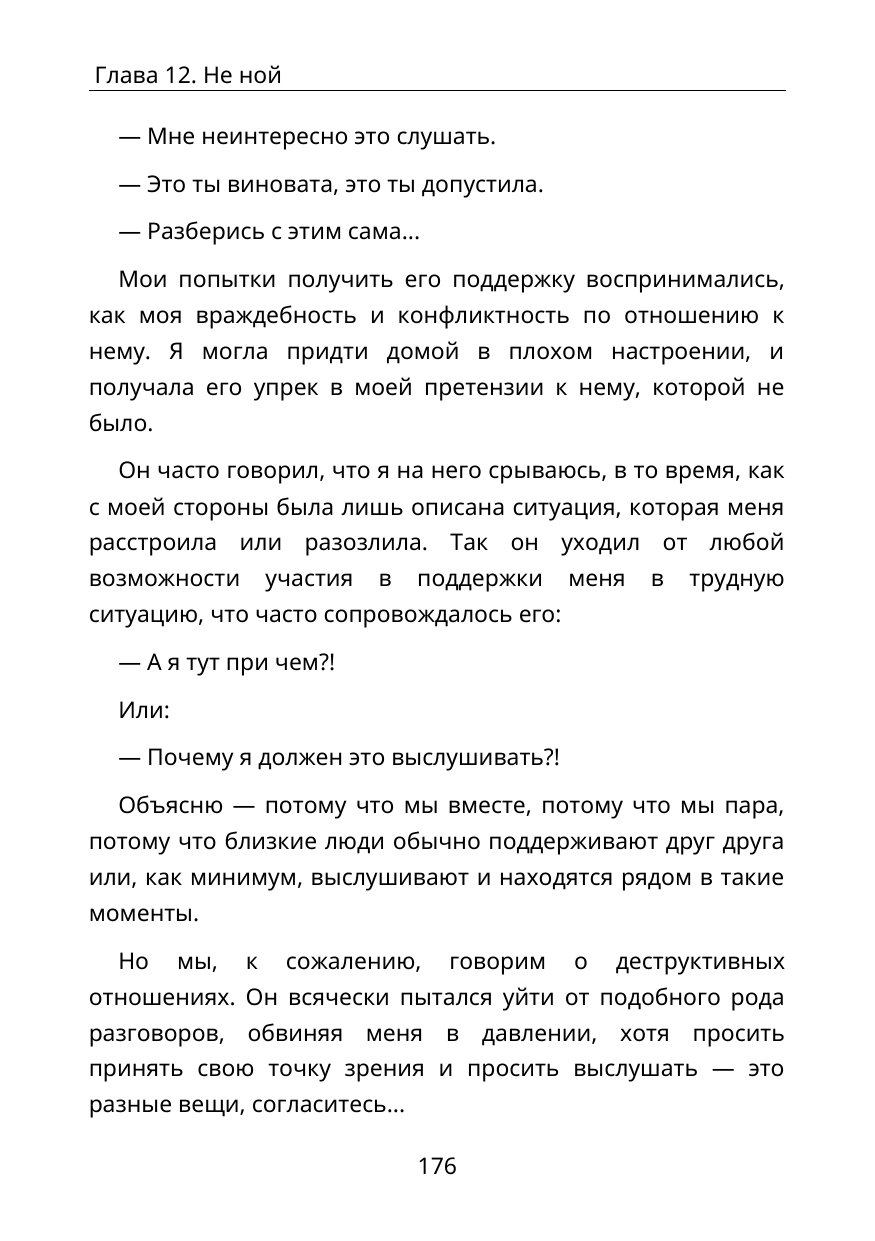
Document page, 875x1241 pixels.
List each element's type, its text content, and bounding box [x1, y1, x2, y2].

text Но мы, к сожалению, говорим о деструктивных отношениях. Он всячески пытался уйти от подобного рода разговоров, обвиняя меня в давлении, хотя просить принять свою точку зрения и просить выслушать — это разные вещи, согласитесь... [88, 944, 786, 1119]
text — Почему я должен это выслушивать?! [88, 741, 786, 773]
text — Это ты виновата, это ты допустила. [88, 168, 786, 199]
text — Мне неинтересно это слушать. [88, 120, 786, 151]
text Объясню — потому что мы вместе, потому что мы пара, потому что близкие люди обычно поддерживают друг друга или, как минимум, выслушивают и находятся рядом в такие моменты. [88, 789, 786, 928]
text Или: [88, 694, 786, 725]
text Он часто говорил, что я на него срываюсь, в то время, как с моей стороны была лишь описана ситуация, которая меня расстроила или разозлила. Так он уходил от любой возможности участия в поддержки меня в трудную ситуацию, что часто сопровождалось его: [88, 454, 786, 629]
text — Разберись с этим сама... [88, 215, 786, 247]
text Мои попытки получить его поддержку воспринимались, как моя враждебность и конфликтность по отношению к нему. Я могла придти домой в плохом настроении, и получала его упрек в моей претензии к нему, которой не было. [88, 263, 786, 438]
text — А я тут при чем?! [88, 646, 786, 677]
